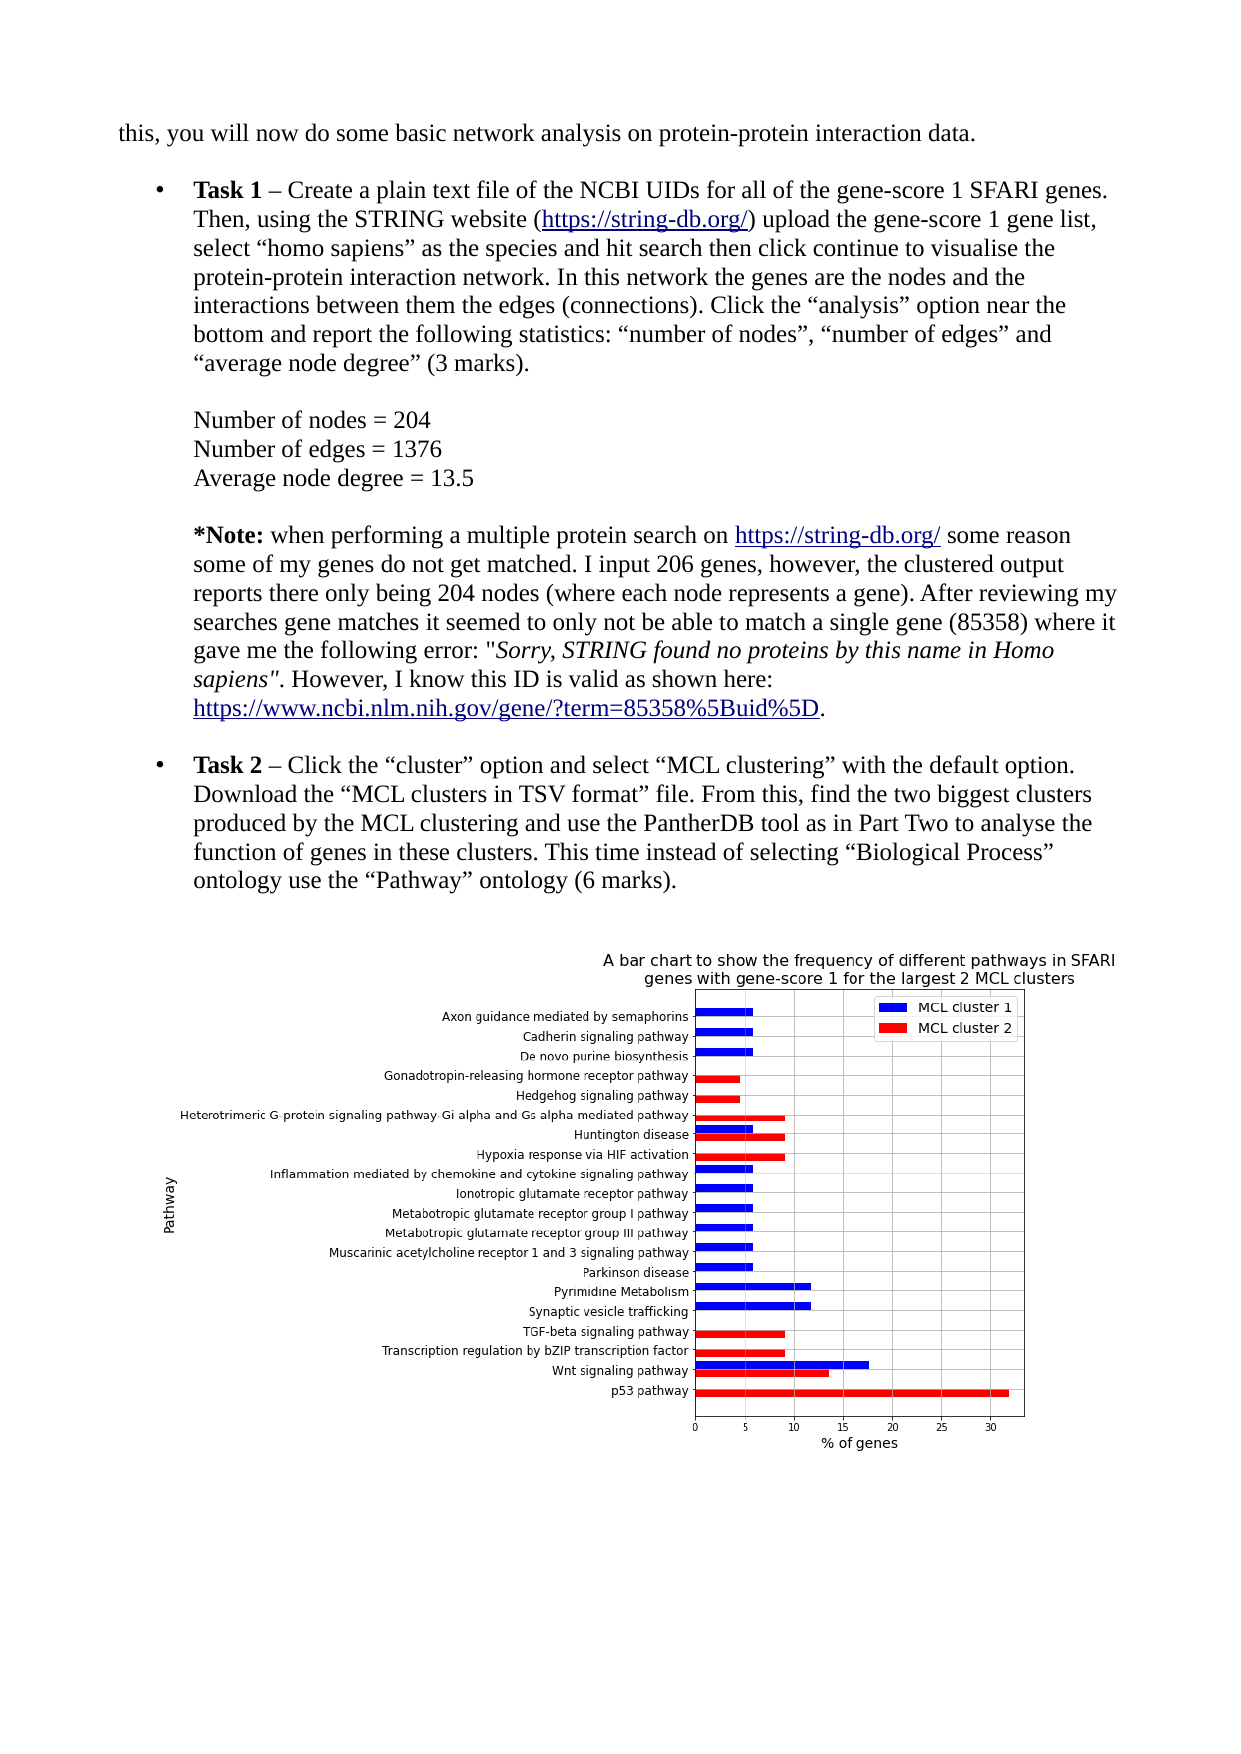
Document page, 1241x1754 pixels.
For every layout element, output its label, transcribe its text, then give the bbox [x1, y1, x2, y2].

text this, you will now do some basic network analysis on protein-protein interaction data. [118, 118, 1122, 176]
picture [155, 947, 1122, 1457]
list Task 1 – Create a plain text file of the NCBI UIDs for all of the gene-score 1 SFARI genes. Then, using the STRING website (https://string-db.org/) upload the gene-score 1 gene list, select “homo sapiens” as the species and hit search then click continue to visualise the protein-protein interaction network. In this network the genes are the nodes and the interactions between them the edges (connections). Click the “analysis” option near the bottom and report the following statistics: “number of nodes”, “number of edges” and “average node degree” (3 marks). Number of nodes = 204 Number of edges = 1376 Average node degree = 13.5 *Note: when performing a multiple protein search on https://string-db.org/ some reason some of my genes do not get matched. I input 206 genes, however, the clustered output reports there only being 204 nodes (where each node represents a gene). After reviewing my searches gene matches it seemed to only not be able to match a single gene (85358) where it gave me the following error: "Sorry, STRING found no proteins by this name in Homo sapiens". However, I know this ID is valid as shown here: https://www.ncbi.nlm.nih.gov/gene/?term=85358%5Buid%5D. [156, 176, 1122, 751]
list Task 2 – Click the “cluster” option and select “MCL clustering” with the default option. Download the “MCL clusters in TSV format” file. From this, find the two biggest clusters produced by the MCL clustering and use the PantherDB tool as in Part Two to analyse the function of genes in these clusters. This time instead of selecting “Biological Process” ontology use the “Pathway” ontology (6 marks). [156, 751, 1122, 947]
list [156, 1457, 1122, 1485]
